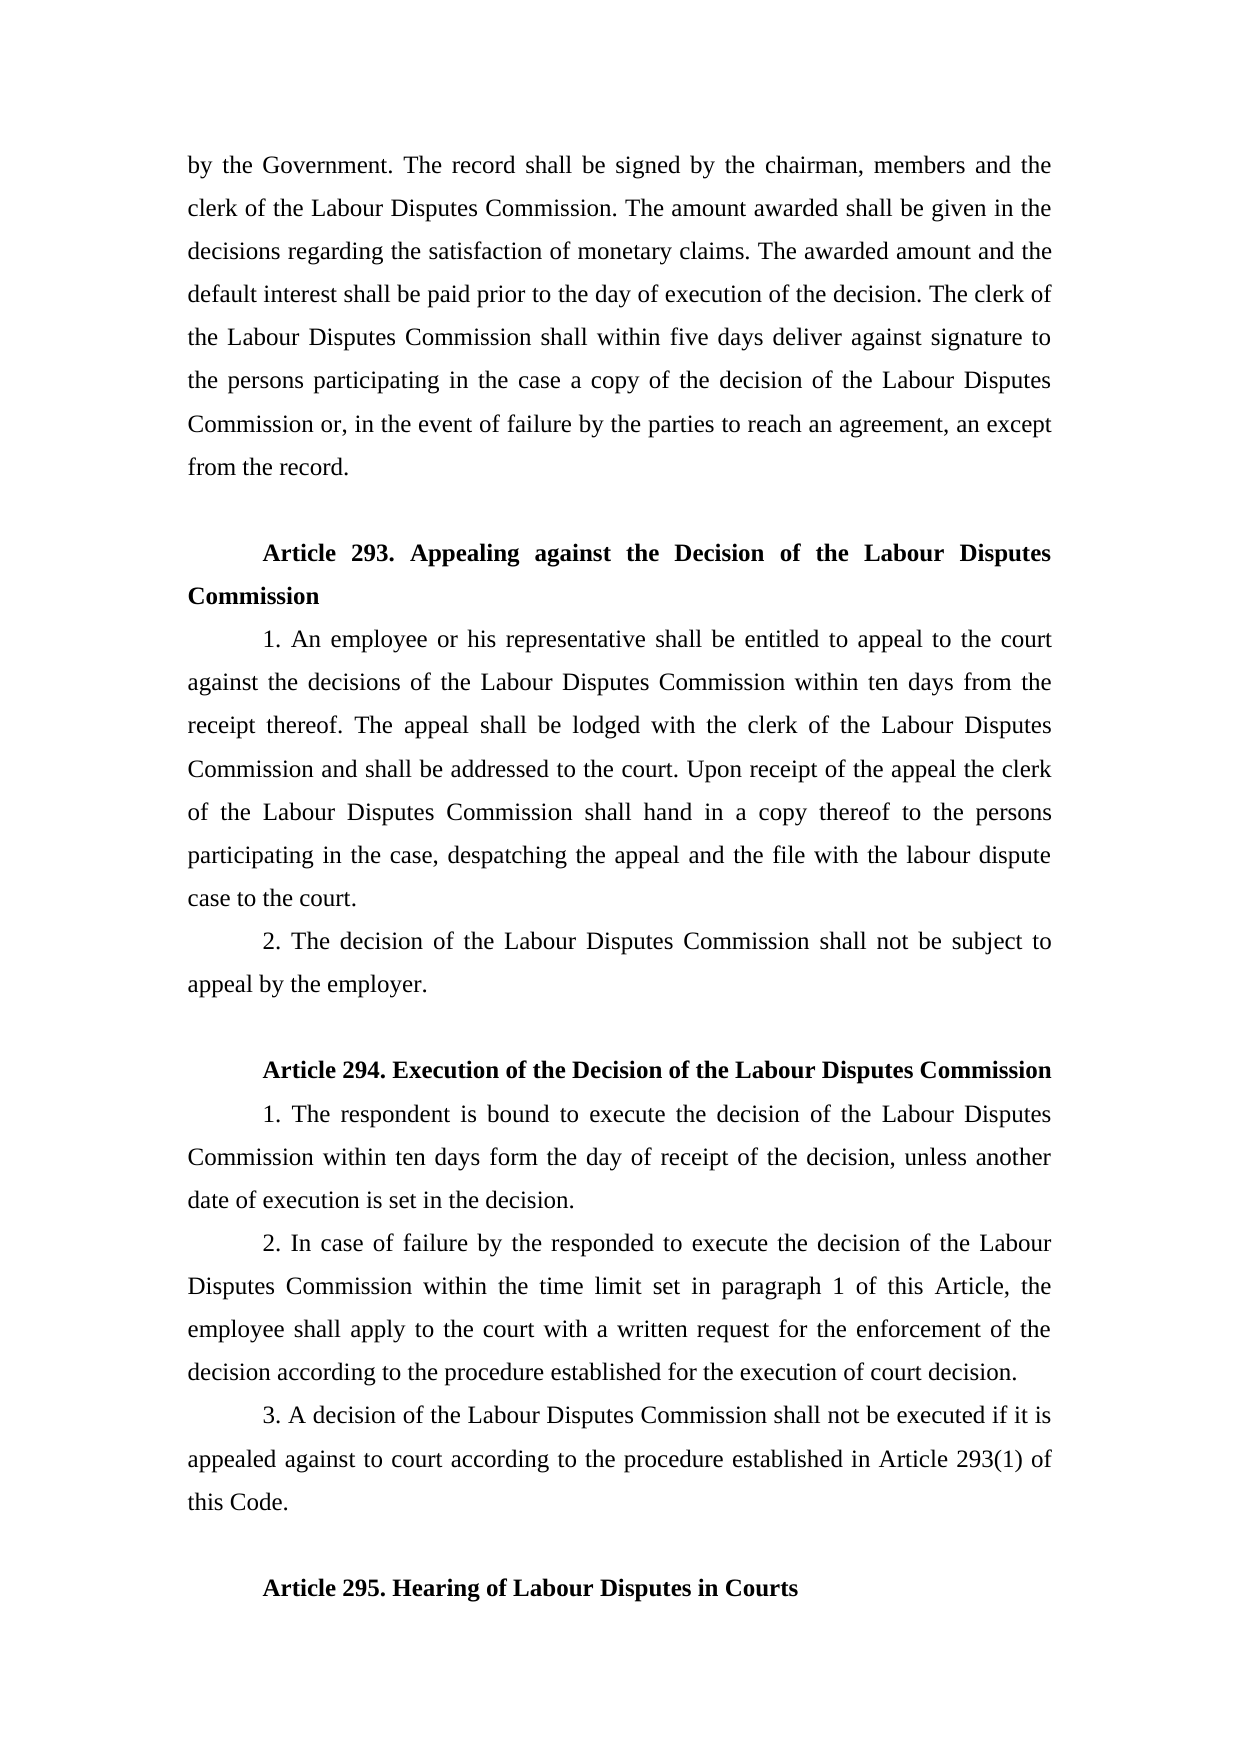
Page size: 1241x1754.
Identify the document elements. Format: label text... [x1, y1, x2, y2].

text Article 295. Hearing of Labour Disputes in Courts [187, 1573, 1053, 1602]
text 2. In case of failure by the responded to execute the decision of the Labour Disputes Commission within the time limit set in paragraph 1 of this Article, the employee shall apply to the court with a written request for the enforcement of the decision according to the procedure established for the execution of court decision. [187, 1228, 1053, 1386]
text 2. The decision of the Labour Disputes Commission shall not be subject to appeal by the employer. [187, 926, 1053, 998]
text Article 293. Appealing against the Decision of the Labour Disputes Commission [187, 538, 1053, 610]
text 1. The respondent is bound to execute the decision of the Labour Disputes Commission within ten days form the day of receipt of the decision, unless another date of execution is set in the decision. [187, 1099, 1053, 1214]
text 1. An employee or his representative shall be entitled to appeal to the court against the decisions of the Labour Disputes Commission within ten days from the receipt thereof. The appeal shall be lodged with the clerk of the Labour Disputes Commission and shall be addressed to the court. Upon receipt of the appeal the clerk of the Labour Disputes Commission shall hand in a copy thereof to the persons participating in the case, despatching the appeal and the file with the labour dispute case to the court. [187, 624, 1053, 912]
text Article 294. Execution of the Decision of the Labour Disputes Commission [187, 1056, 1053, 1084]
text 3. A decision of the Labour Disputes Commission shall not be executed if it is appealed against to court according to the procedure established in Article 293(1) of this Code. [187, 1401, 1053, 1516]
text by the Government. The record shall be signed by the chairman, members and the clerk of the Labour Disputes Commission. The amount awarded shall be given in the decisions regarding the satisfaction of monetary claims. The awarded amount and the default interest shall be paid prior to the day of execution of the decision. The clerk of the Labour Disputes Commission shall within five days deliver against signature to the persons participating in the case a copy of the decision of the Labour Disputes Commission or, in the event of failure by the parties to reach an agreement, an except from the record. [187, 150, 1053, 481]
